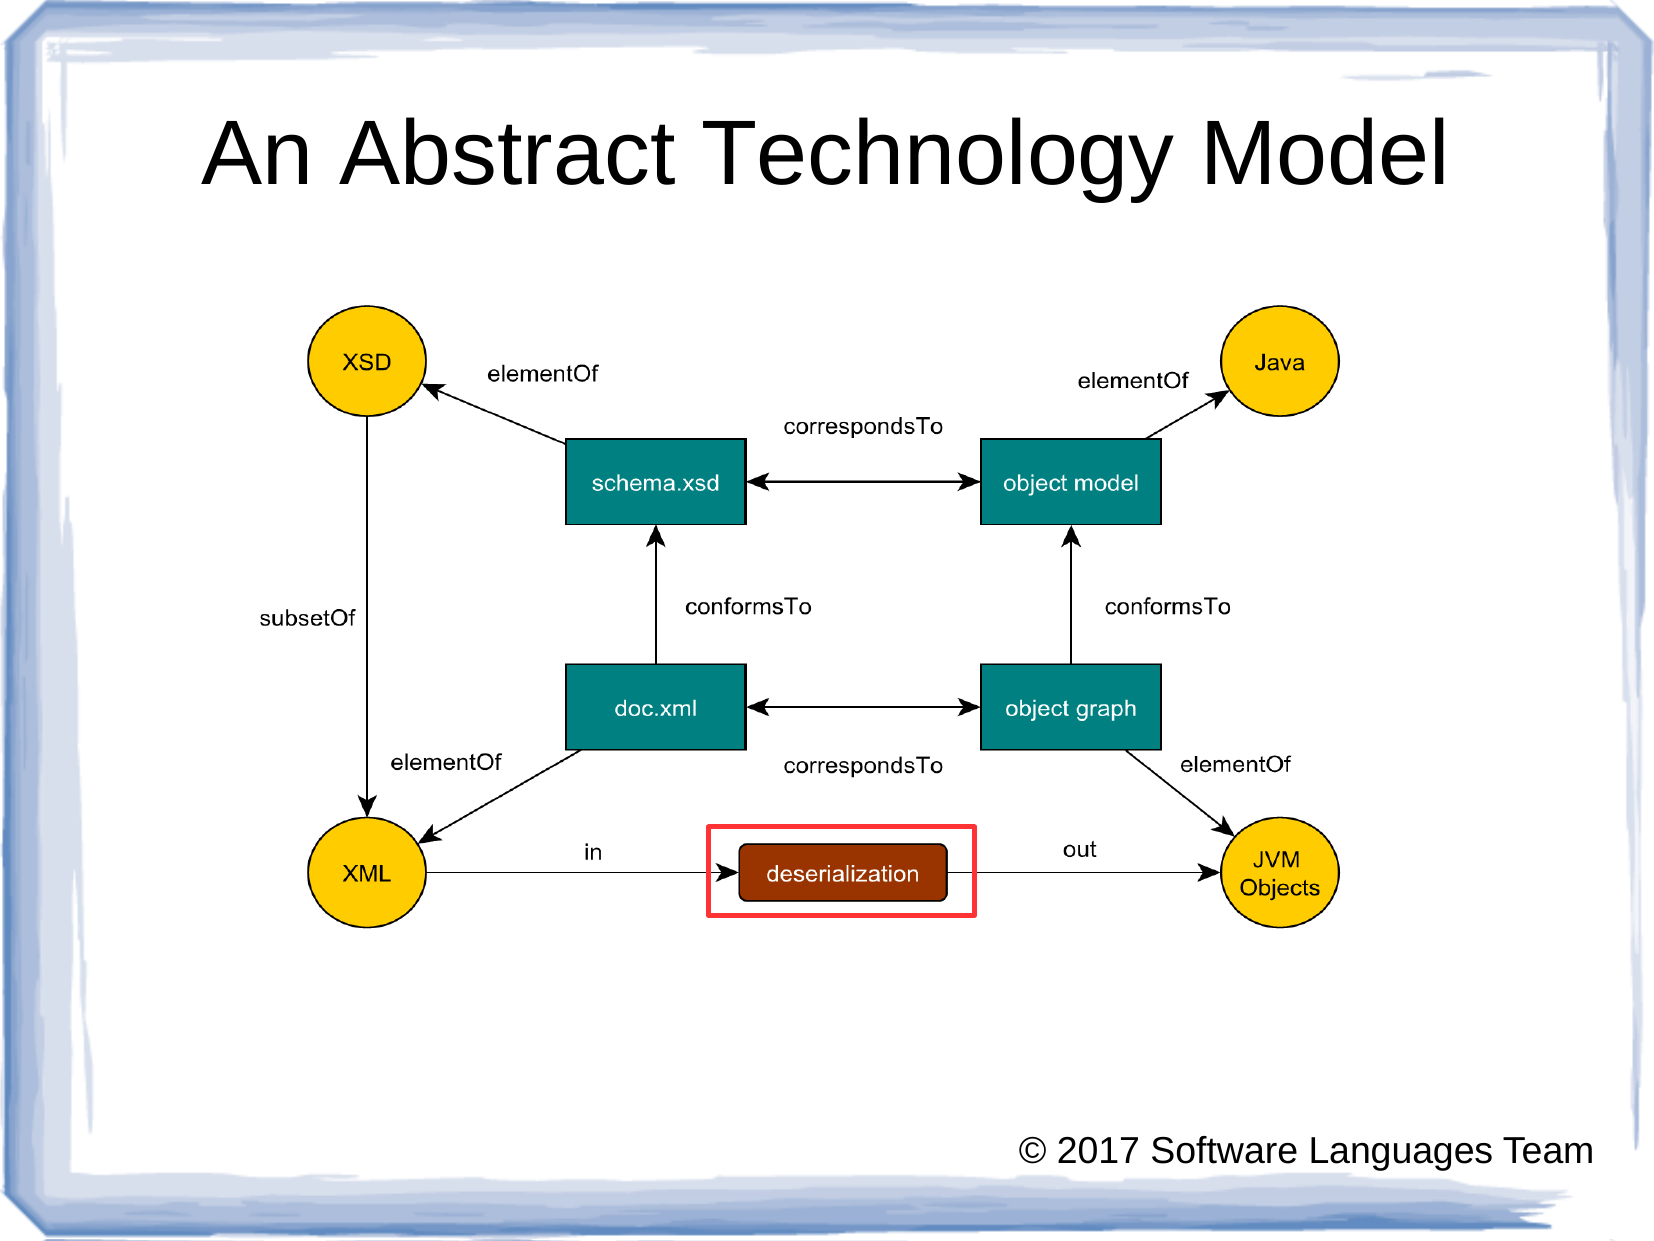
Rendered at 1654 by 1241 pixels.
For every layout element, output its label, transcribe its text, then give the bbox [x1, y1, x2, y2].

picture [0, 0, 1654, 1241]
title An Abstract Technology Model [82, 49, 1571, 257]
text_box © 2017 Software Languages Team [1003, 1122, 1625, 1182]
text_box [708, 826, 975, 916]
